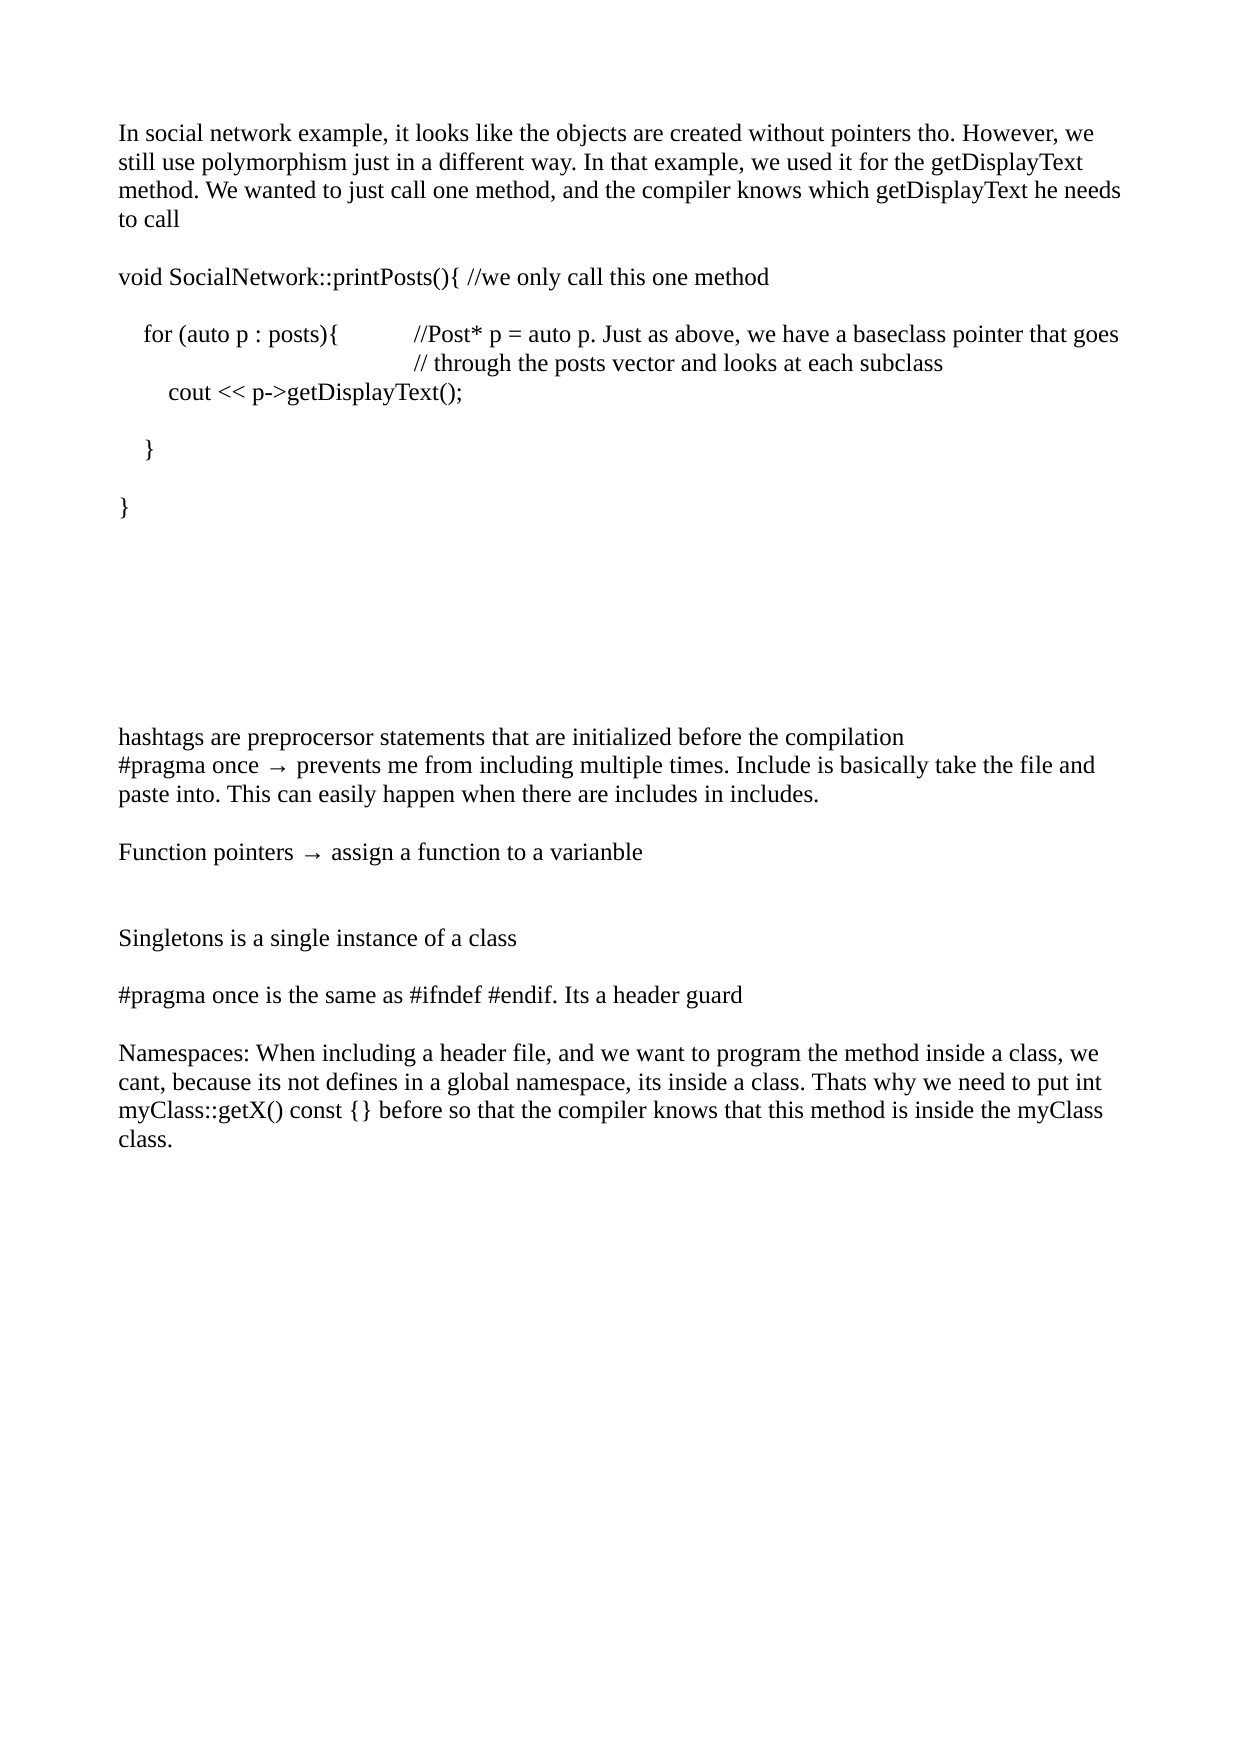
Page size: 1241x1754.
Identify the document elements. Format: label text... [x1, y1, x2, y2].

text In social network example, it looks like the objects are created without pointers tho. However, we still use polymorphism just in a different way. In that example, we used it for the getDisplayText method. We wanted to just call one method, and the compiler knows which getDisplayText he needs to call [118, 118, 1122, 233]
text for (auto p : posts){ //Post* p = auto p. Just as above, we have a baseclass pointer that goes // through the posts vector and looks at each subclass [118, 319, 1122, 377]
text Function pointers → assign a function to a varianble [118, 837, 1122, 866]
text #pragma once → prevents me from including multiple times. Include is basically take the file and paste into. This can easily happen when there are includes in includes. [118, 751, 1122, 808]
text #pragma once is the same as #ifndef #endif. Its a header guard [118, 981, 1122, 1009]
text } [118, 492, 1122, 521]
text cout << p->getDisplayText(); [118, 377, 1122, 406]
text } [118, 434, 1122, 463]
text hashtags are preprocersor statements that are initialized before the compilation [118, 722, 1122, 751]
text void SocialNetwork::printPosts(){ //we only call this one method [118, 262, 1122, 291]
text Namespaces: When including a header file, and we want to program the method inside a class, we cant, because its not defines in a global namespace, its inside a class. Thats why we need to put int myClass::getX() const {} before so that the compiler knows that this method is inside the myClass class. [118, 1038, 1122, 1153]
text Singletons is a single instance of a class [118, 923, 1122, 952]
